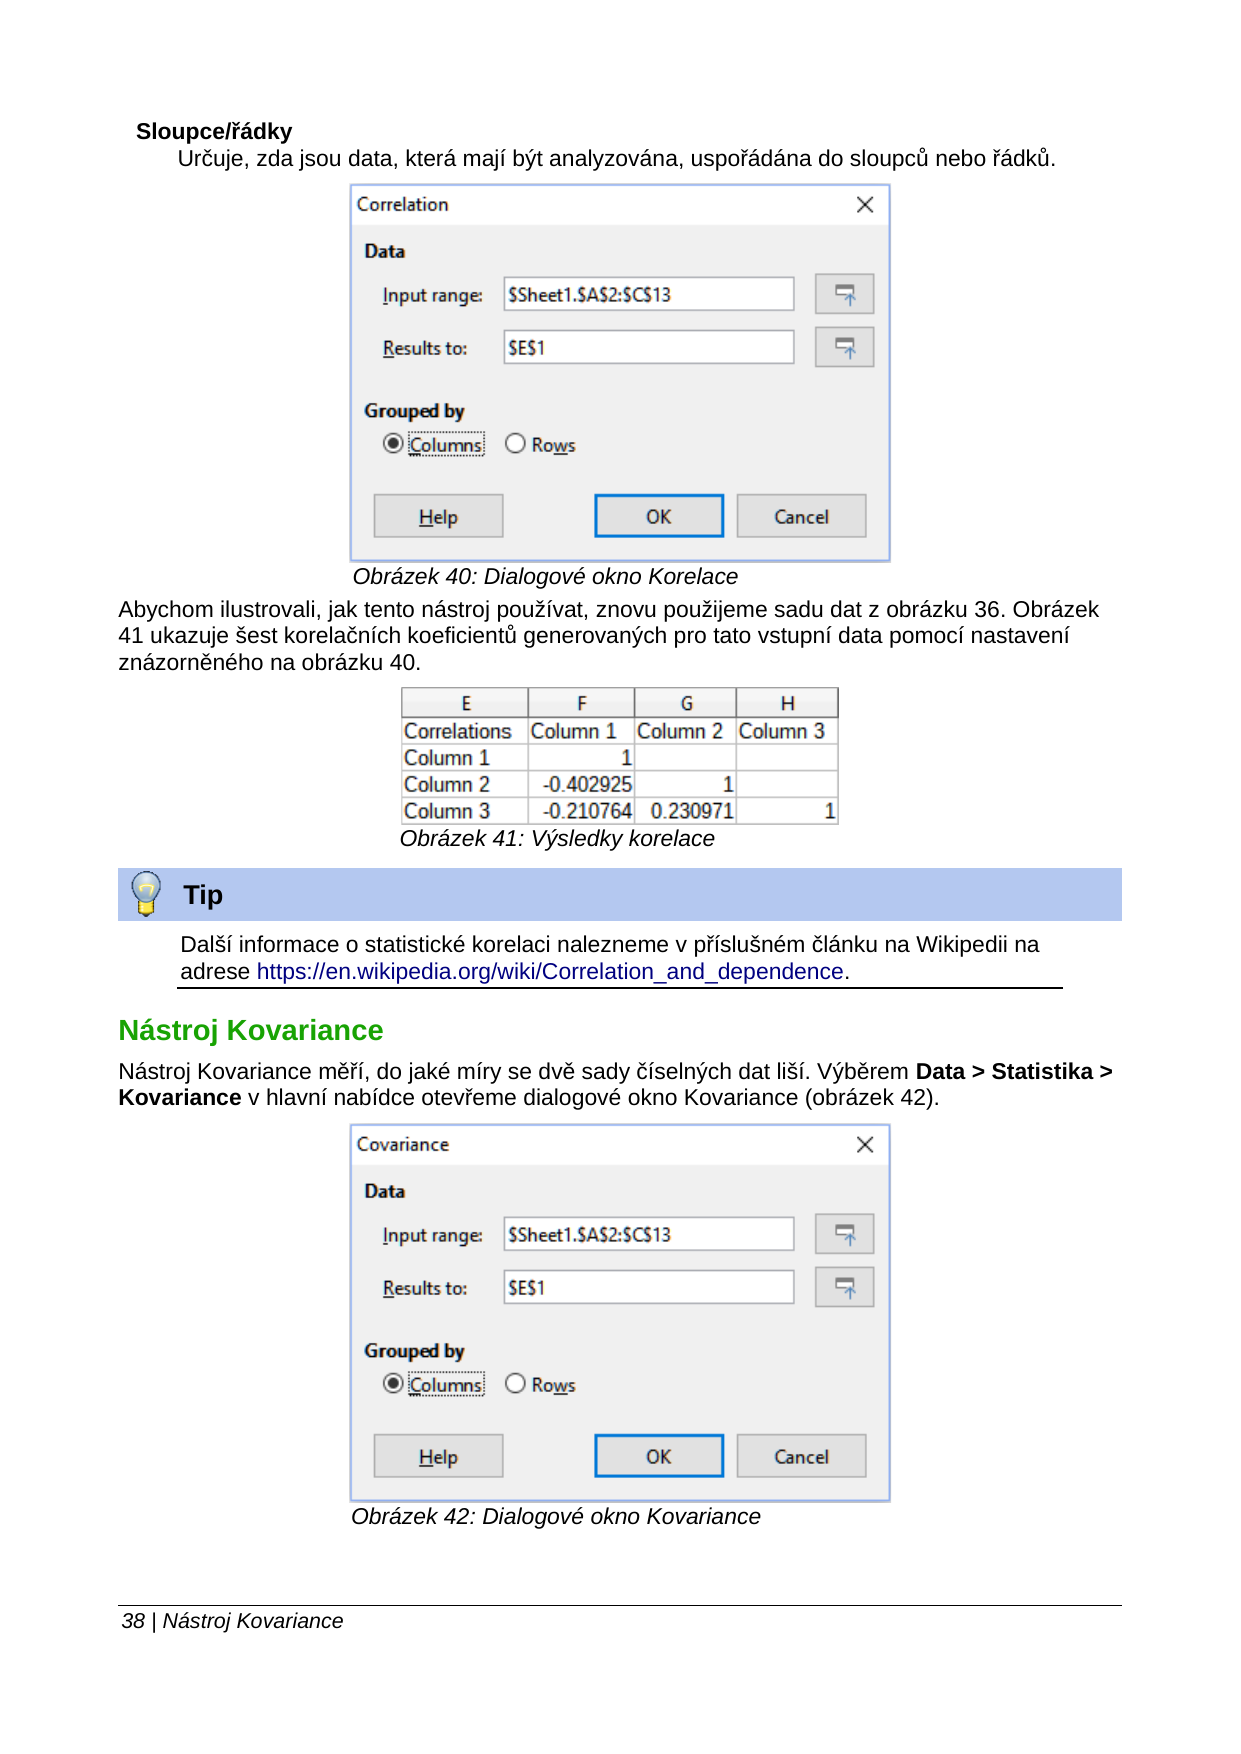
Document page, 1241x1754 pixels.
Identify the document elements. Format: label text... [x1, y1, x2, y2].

picture [401, 687, 839, 825]
text Určuje, zda jsou data, která mají být analyzována, uspořádána do sloupců nebo řádků. [177, 144, 1122, 171]
text Obrázek 40: Dialogové okno Korelace [352, 563, 888, 589]
text Obrázek 42: Dialogové okno Kovariance [351, 1503, 889, 1529]
text Obrázek 41: Výsledky korelace [399, 825, 841, 851]
text Abychom ilustrovali, jak tento nástroj používat, znovu použijeme sadu dat z obrázku 36. Obrázek 41 ukazuje šest korelačních koeficientů generovaných pro tato vstupní data pomocí nastavení znázorněného na obrázku 40. [118, 596, 1122, 675]
subtitle Nástroj Kovariance [118, 1013, 1122, 1046]
text Další informace o statistické korelaci nalezneme v příslušném článku na Wikipedii na adrese https://en.wikipedia.org/wiki/Correlation_and_dependence. [177, 928, 1063, 987]
picture [349, 183, 892, 563]
text Sloupce/řádky [136, 118, 1122, 144]
picture [349, 1123, 892, 1503]
picture [119, 869, 170, 920]
text Nástroj Kovariance měří, do jaké míry se dvě sady číselných dat liší. Výběrem Data > Statistika > Kovariance v hlavní nabídce otevřeme dialogové okno Kovariance (obrázek 42). [118, 1058, 1122, 1111]
subtitle Tip [118, 868, 1122, 921]
